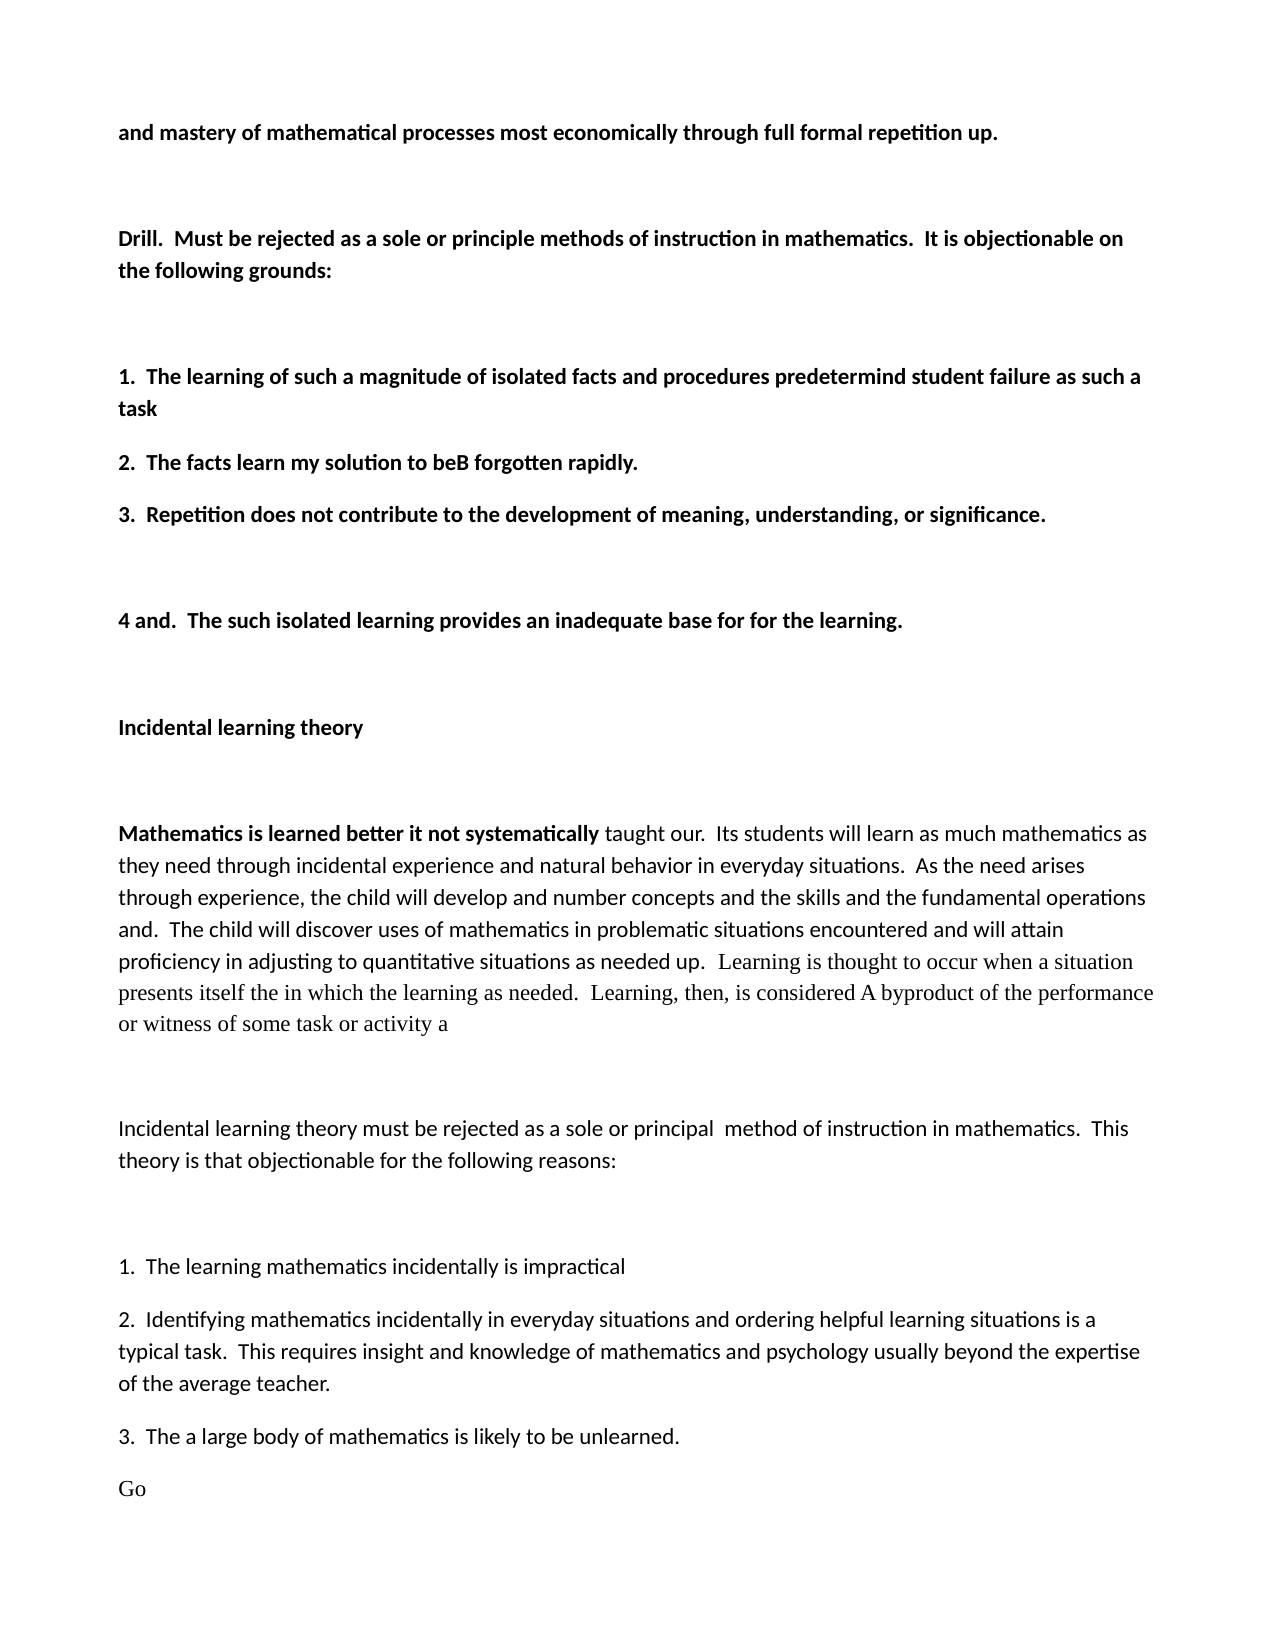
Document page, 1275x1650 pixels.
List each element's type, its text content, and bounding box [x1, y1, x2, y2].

text 1. The learning of such a magnitude of isolated facts and procedures predetermind student failure as such a task [118, 362, 1157, 423]
text and mastery of mathematical processes most economically through full formal repetition up. [118, 118, 1157, 146]
text Drill. Must be rejected as a sole or principle methods of instruction in mathematics. It is objectionable on the following grounds: [118, 224, 1157, 284]
text Incidental learning theory must be rejected as a sole or principal method of instruction in mathematics. This theory is that objectionable for the following reasons: [118, 1114, 1157, 1174]
text 3. The a large body of mathematics is likely to be unlearned. [118, 1422, 1157, 1450]
text 4 and. The such isolated learning provides an inadequate base for for the learning. [118, 607, 1157, 635]
text 1. The learning mathematics incidentally is impractical [118, 1252, 1157, 1280]
text 3. Repetition does not contribute to the development of meaning, understanding, or significance. [118, 501, 1157, 529]
text 2. Identifying mathematics incidentally in everyday situations and ordering helpful learning situations is a typical task. This requires insight and knowledge of mathematics and psychology usually beyond the expertise of the average teacher. [118, 1305, 1157, 1397]
text Incidental learning theory [118, 713, 1157, 741]
text 2. The facts learn my solution to beB forgotten rapidly. [118, 448, 1157, 476]
text Go [118, 1475, 1157, 1502]
text Mathematics is learned better it not systematically taught our. Its students will learn as much mathematics as they need through incidental experience and natural behavior in everyday situations. As the need arises through experience, the child will develop and number concepts and the skills and the fundamental operations and. The child will discover uses of mathematics in problematic situations encountered and will attain proficiency in adjusting to quantitative situations as needed up. Learning is thought to occur when a situation presents itself the in which the learning as needed. Learning, then, is considered A byproduct of the performance or witness of some task or activity a [118, 819, 1157, 1036]
